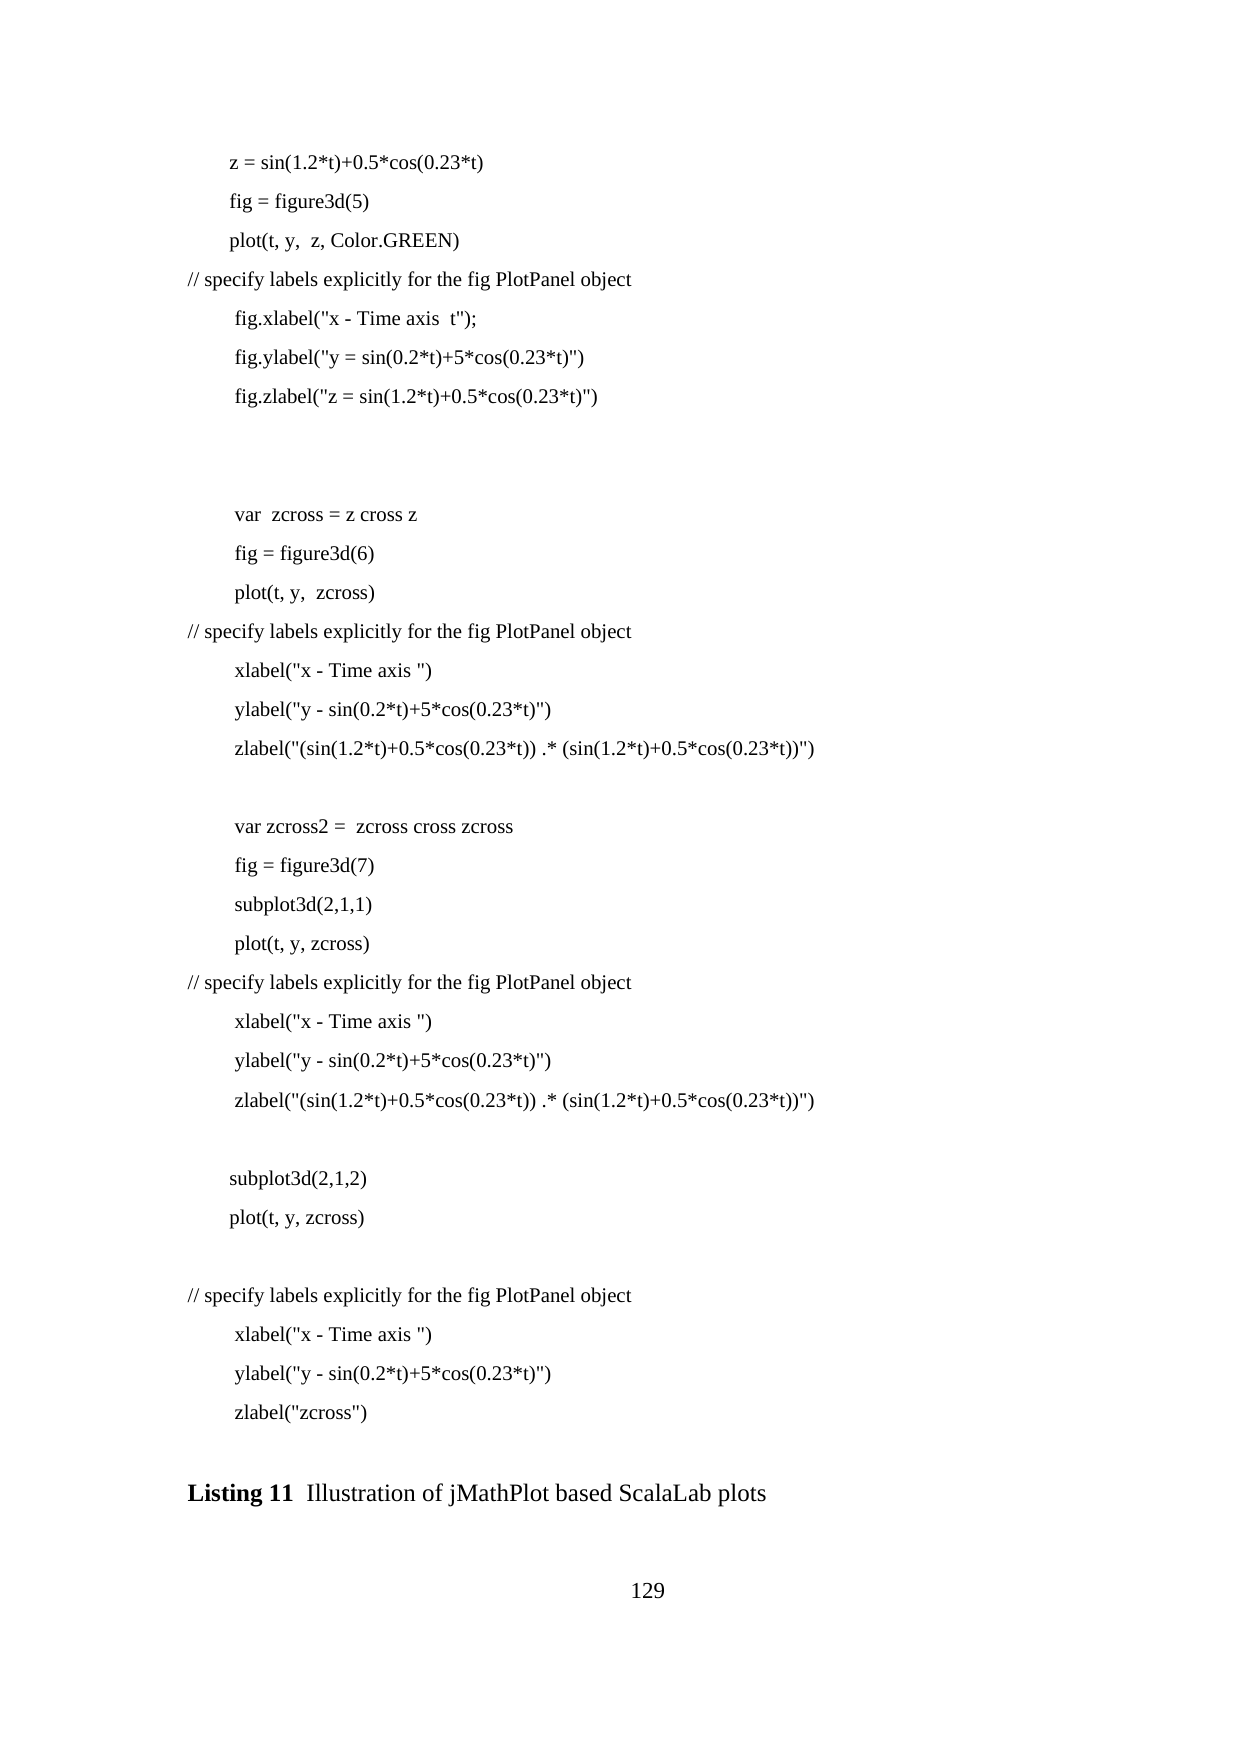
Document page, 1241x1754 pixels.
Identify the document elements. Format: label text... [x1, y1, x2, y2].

text zlabel("zcross") [187, 1400, 1108, 1424]
text ylabel("y - sin(0.2*t)+5*cos(0.23*t)") [187, 697, 1108, 721]
text fig = figure3d(7) [187, 853, 1108, 877]
text zlabel("(sin(1.2*t)+0.5*cos(0.23*t)) .* (sin(1.2*t)+0.5*cos(0.23*t))") [187, 1087, 1108, 1112]
text xlabel("x - Time axis ") [187, 658, 1108, 682]
text fig.zlabel("z = sin(1.2*t)+0.5*cos(0.23*t)") [187, 384, 1108, 408]
text ylabel("y - sin(0.2*t)+5*cos(0.23*t)") [187, 1361, 1108, 1385]
text Listing 11 Illustration of jMathPlot based ScalaLab plots [187, 1478, 1108, 1507]
text plot(t, y, zcross) [187, 1205, 1108, 1229]
text fig.ylabel("y = sin(0.2*t)+5*cos(0.23*t)") [187, 345, 1108, 369]
text subplot3d(2,1,1) [187, 892, 1108, 916]
text xlabel("x - Time axis ") [187, 1322, 1108, 1346]
text var zcross2 = zcross cross zcross [187, 814, 1108, 838]
text // specify labels explicitly for the fig PlotPanel object [187, 1283, 1108, 1307]
text fig.xlabel("x - Time axis t"); [187, 306, 1108, 330]
text // specify labels explicitly for the fig PlotPanel object [187, 267, 1108, 291]
text var zcross = z cross z [187, 502, 1108, 526]
text subplot3d(2,1,2) [187, 1166, 1108, 1190]
text xlabel("x - Time axis ") [187, 1009, 1108, 1033]
text ylabel("y - sin(0.2*t)+5*cos(0.23*t)") [187, 1048, 1108, 1072]
text z = sin(1.2*t)+0.5*cos(0.23*t) [187, 150, 1108, 174]
text plot(t, y, z, Color.GREEN) [187, 228, 1108, 252]
text plot(t, y, zcross) [187, 931, 1108, 955]
text // specify labels explicitly for the fig PlotPanel object [187, 970, 1108, 994]
text // specify labels explicitly for the fig PlotPanel object [187, 619, 1108, 643]
text fig = figure3d(6) [187, 541, 1108, 565]
text fig = figure3d(5) [187, 189, 1108, 213]
text zlabel("(sin(1.2*t)+0.5*cos(0.23*t)) .* (sin(1.2*t)+0.5*cos(0.23*t))") [187, 736, 1108, 760]
text plot(t, y, zcross) [187, 580, 1108, 604]
